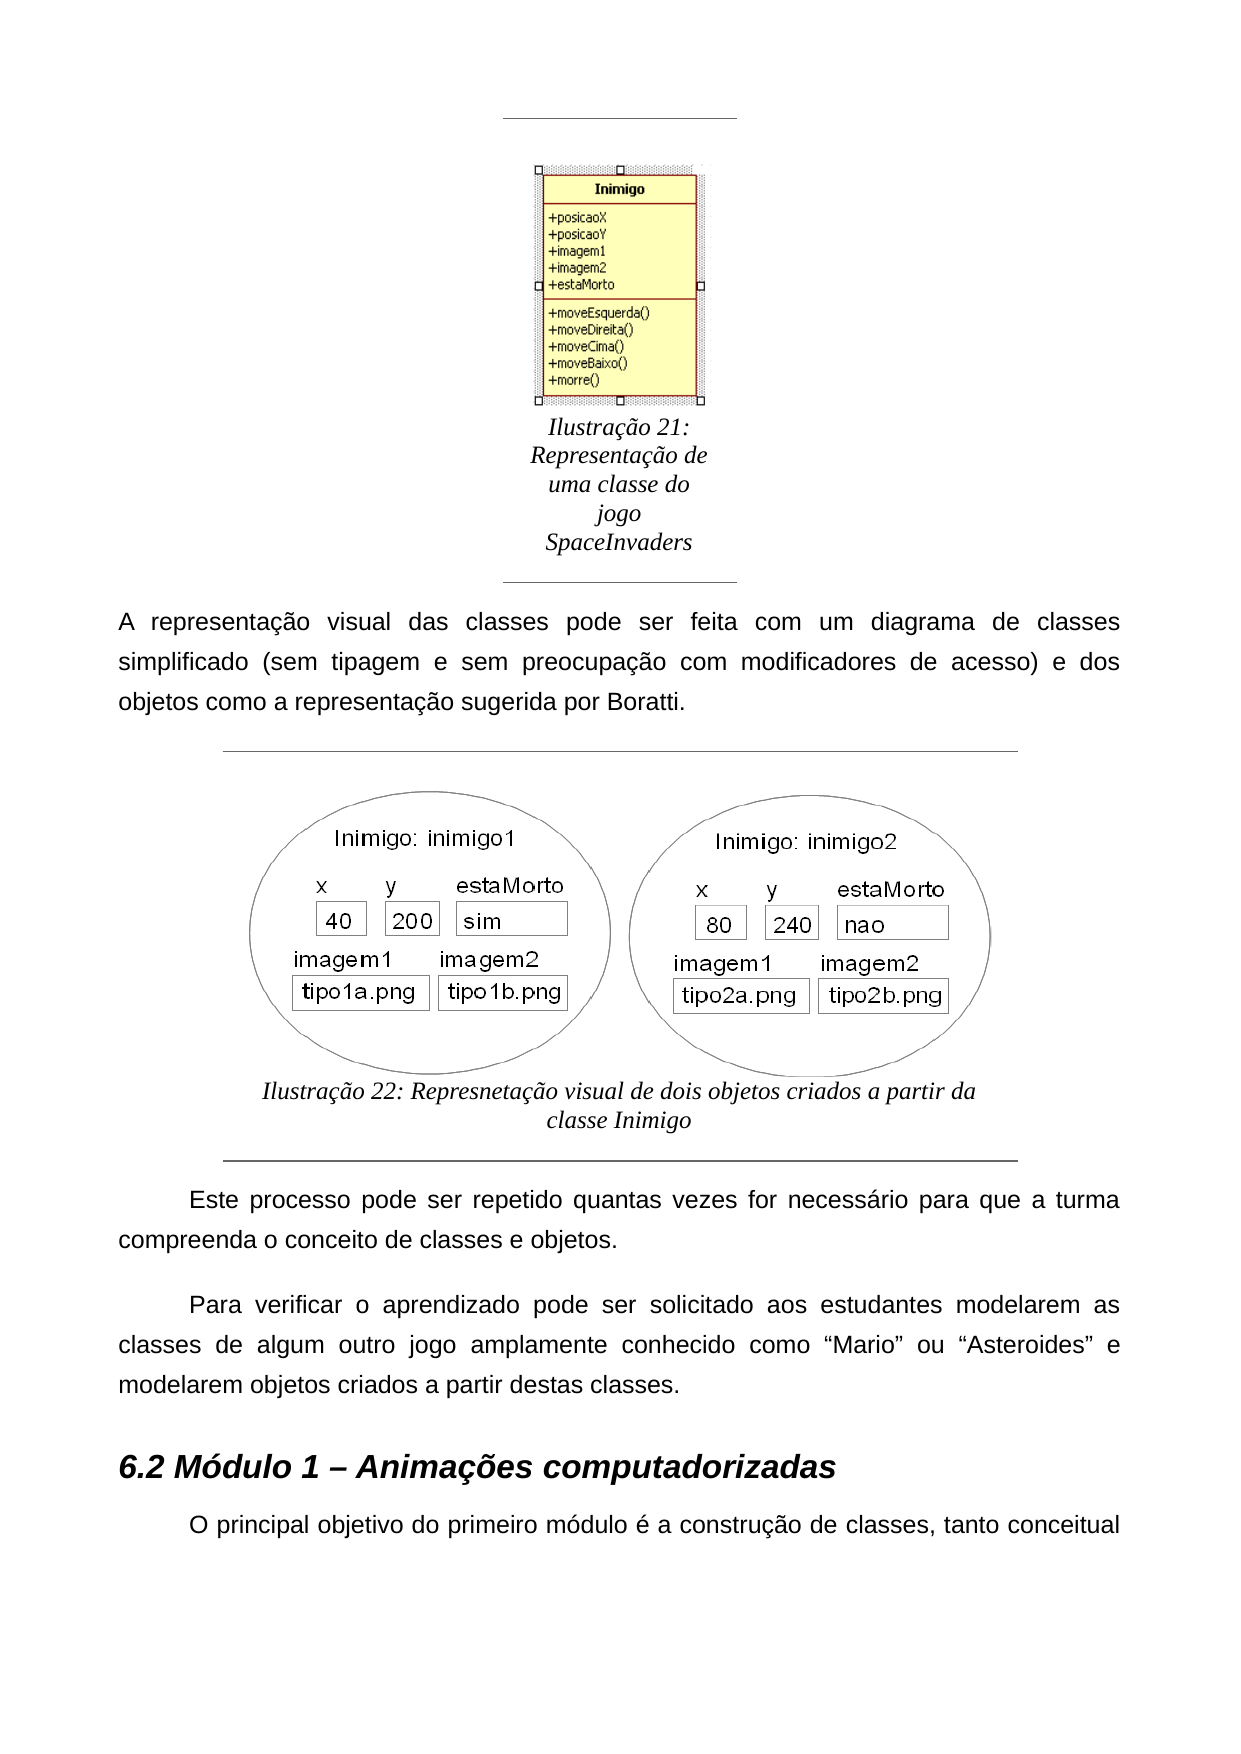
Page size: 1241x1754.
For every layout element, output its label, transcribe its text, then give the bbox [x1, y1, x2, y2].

text Para verificar o aprendizado pode ser solicitado aos estudantes modelarem as classes de algum outro jogo amplamente conhecido como “Mario” ou “Asteroides” e modelarem objetos criados a partir destas classes. [118, 1289, 1122, 1399]
subtitle 6.2 Módulo 1 – Animações computadorizadas [118, 1448, 1122, 1486]
picture [249, 791, 992, 1077]
text Este processo pode ser repetido quantas vezes for necessário para que a turma compreenda o conceito de classes e objetos. [118, 751, 1122, 1254]
text Ilustração 21: Representação de uma classe do jogo SpaceInvaders [529, 412, 711, 555]
picture [529, 158, 712, 412]
text Ilustração 22: Represnetação visual de dois objetos criados a partir da classe Inimigo [249, 1077, 991, 1134]
text O principal objetivo do primeiro módulo é a construção de classes, tanto conceitual [118, 1510, 1122, 1539]
text A representação visual das classes pode ser feita com um diagrama de classes simplificado (sem tipagem e sem preocupação com modificadores de acesso) e dos objetos como a representação sugerida por Boratti. [118, 118, 1122, 716]
